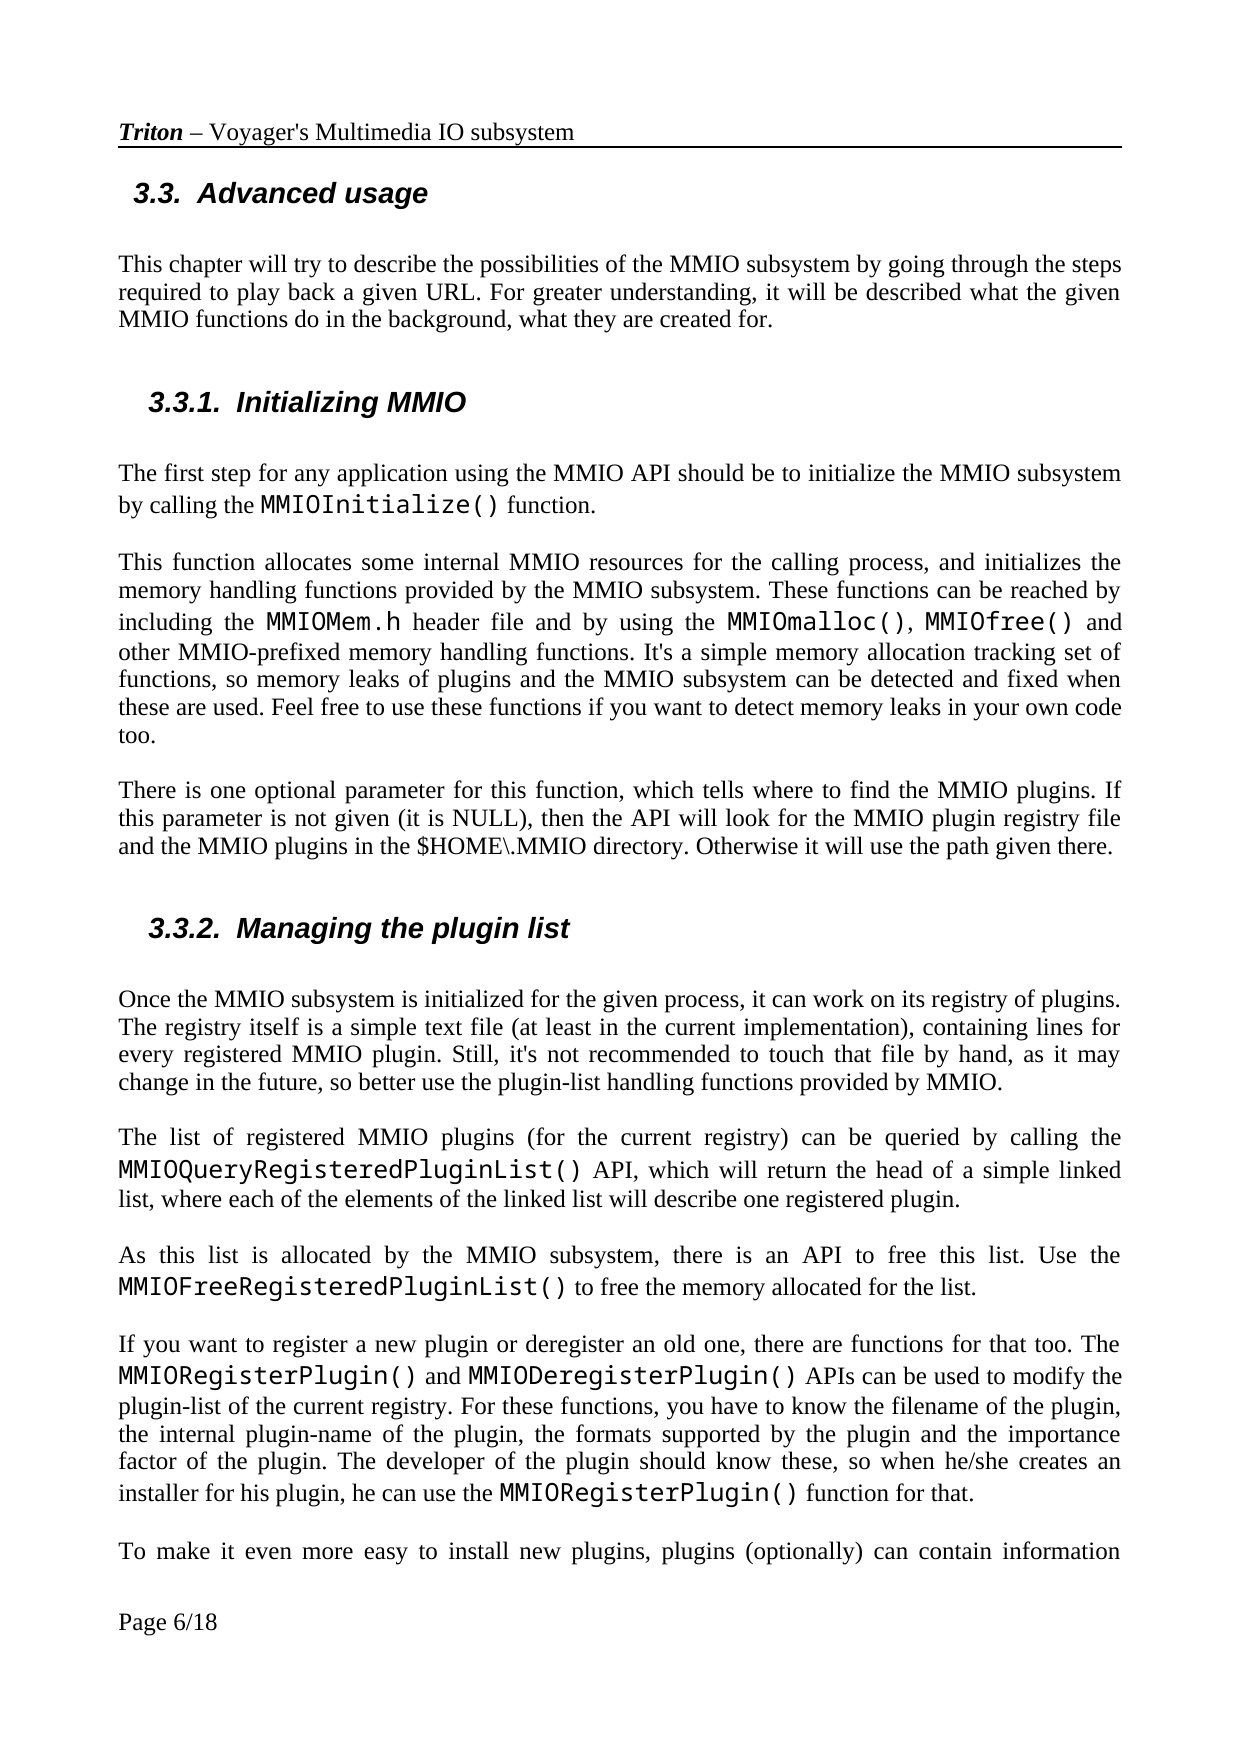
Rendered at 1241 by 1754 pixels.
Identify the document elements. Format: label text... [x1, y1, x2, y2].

text This function allocates some internal MMIO resources for the calling process, and initializes the memory handling functions provided by the MMIO subsystem. These functions can be reached by including the MMIOMem.h header file and by using the MMIOmalloc(), MMIOfree() and other MMIO-prefixed memory handling functions. It's a simple memory allocation tracking set of functions, so memory leaks of plugins and the MMIO subsystem can be detected and fixed when these are used. Feel free to use these functions if you want to detect memory leaks in your own code too. [118, 548, 1122, 749]
subtitle Managing the plugin list [148, 912, 1122, 945]
text The first step for any application using the MMIO API should be to initialize the MMIO subsystem by calling the MMIOInitialize() function. [118, 459, 1122, 521]
text As this list is allocated by the MMIO subsystem, there is an API to free this list. Use the MMIOFreeRegisteredPluginList() to free the memory allocated for the list. [118, 1241, 1122, 1302]
text To make it even more easy to install new plugins, plugins (optionally) can contain information [118, 1537, 1122, 1564]
text Once the MMIO subsystem is initialized for the given process, it can work on its registry of plugins. The registry itself is a simple text file (at least in the current implementation), containing lines for every registered MMIO plugin. Still, it's not recommended to touch that file by hand, as it may change in the future, so better use the plugin-list handling functions provided by MMIO. [118, 985, 1122, 1096]
text This chapter will try to describe the possibilities of the MMIO subsystem by going through the steps required to play back a given URL. For greater understanding, it will be described what the given MMIO functions do in the background, what they are created for. [118, 250, 1122, 333]
text There is one optional parameter for this function, which tells where to find the MMIO plugins. If this parameter is not given (it is NULL), then the API will look for the MMIO plugin registry file and the MMIO plugins in the $HOME\.MMIO directory. Otherwise it will use the path given there. [118, 776, 1122, 859]
subtitle Advanced usage [133, 177, 1122, 210]
text The list of registered MMIO plugins (for the current registry) can be queried by calling the MMIOQueryRegisteredPluginList() API, which will return the head of a simple linked list, where each of the elements of the linked list will describe one registered plugin. [118, 1123, 1122, 1213]
subtitle Initializing MMIO [148, 386, 1122, 419]
text If you want to register a new plugin or deregister an old one, there are functions for that too. The MMIORegisterPlugin() and MMIODeregisterPlugin() APIs can be used to modify the plugin-list of the current registry. For these functions, you have to know the filename of the plugin, the internal plugin-name of the plugin, the formats supported by the plugin and the importance factor of the plugin. The developer of the plugin should know these, so when he/she creates an installer for his plugin, he can use the MMIORegisterPlugin() function for that. [118, 1330, 1122, 1509]
